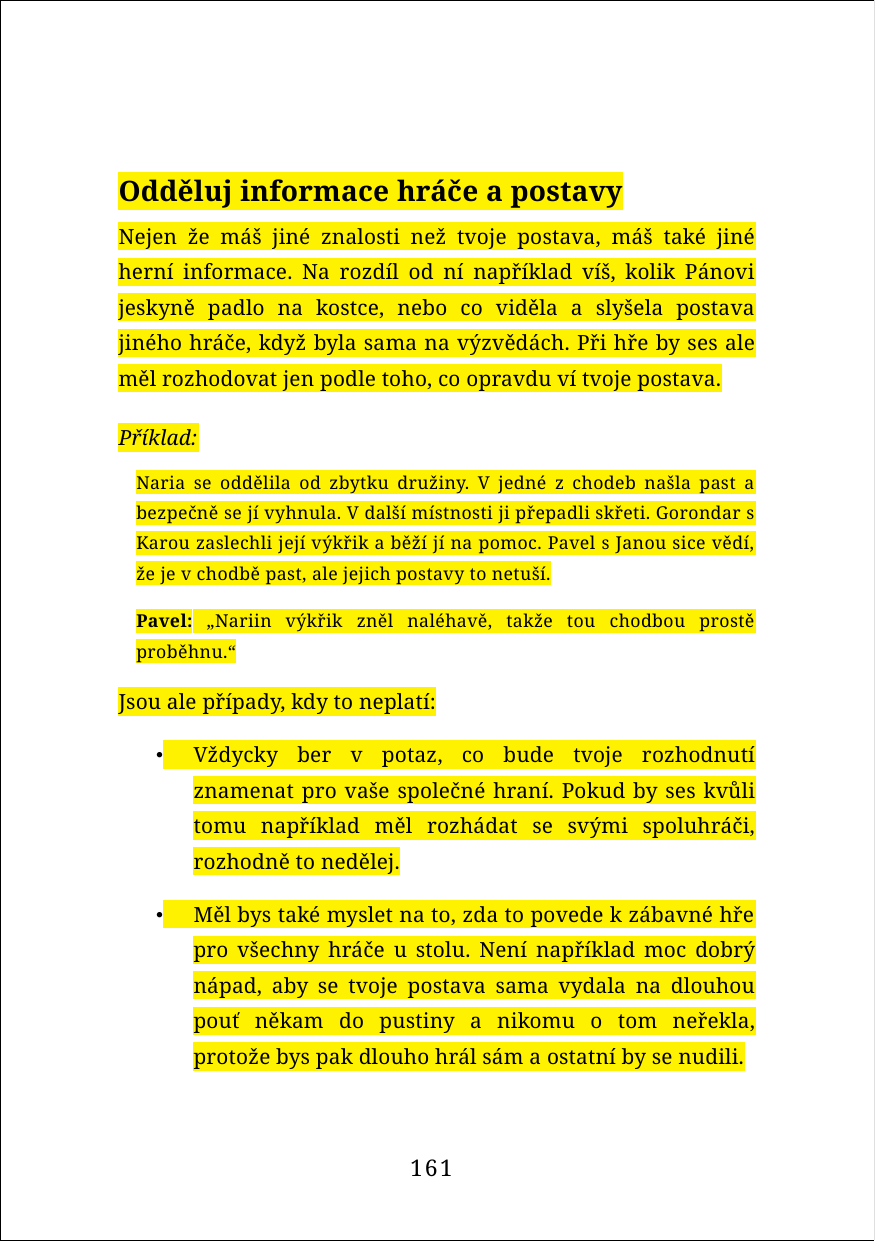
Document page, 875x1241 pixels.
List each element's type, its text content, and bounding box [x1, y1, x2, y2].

list Vždycky ber v potaz, co bude tvoje rozhodnutí znamenat pro vaše společné hraní. Pokud by ses kvůli tomu například měl rozhádat se svými spoluhráči, rozhodně to nedělej. [156, 740, 756, 875]
text Naria se oddělila od zbytku družiny. V jedné z chodeb našla past a bezpečně se jí vyhnula. V další místnosti ji přepadli skřeti. Gorondar s Karou zaslechli její výkřik a běží jí na pomoc. Pavel s Janou sice vědí, že je v chodbě past, ale jejich postavy to netuší. [136, 470, 756, 585]
text Nejen že máš jiné znalosti než tvoje postava, máš také jiné herní informace. Na rozdíl od ní například víš, kolik Pánovi jeskyně padlo na kostce, nebo co viděla a slyšela postava jiného hráče, když byla sama na výzvědách. Při hře by ses ale měl rozhodovat jen podle toho, co opravdu ví tvoje postava. [118, 222, 756, 392]
text Příklad: [118, 423, 756, 452]
subtitle Odděluj informace hráče a postavy [118, 172, 756, 210]
text Jsou ale případy, kdy to neplatí: [118, 687, 756, 716]
text Pavel: „Nariin výkřik zněl naléhavě, takže tou chodbou prostě proběhnu.“ [136, 609, 756, 663]
list Měl bys také myslet na to, zda to povede k zábavné hře pro všechny hráče u stolu. Není například moc dobrý nápad, aby se tvoje postava sama vydala na dlouhou pouť někam do pustiny a nikomu o tom neřekla, protože bys pak dlouho hrál sám a ostatní by se nudili. [156, 900, 756, 1071]
